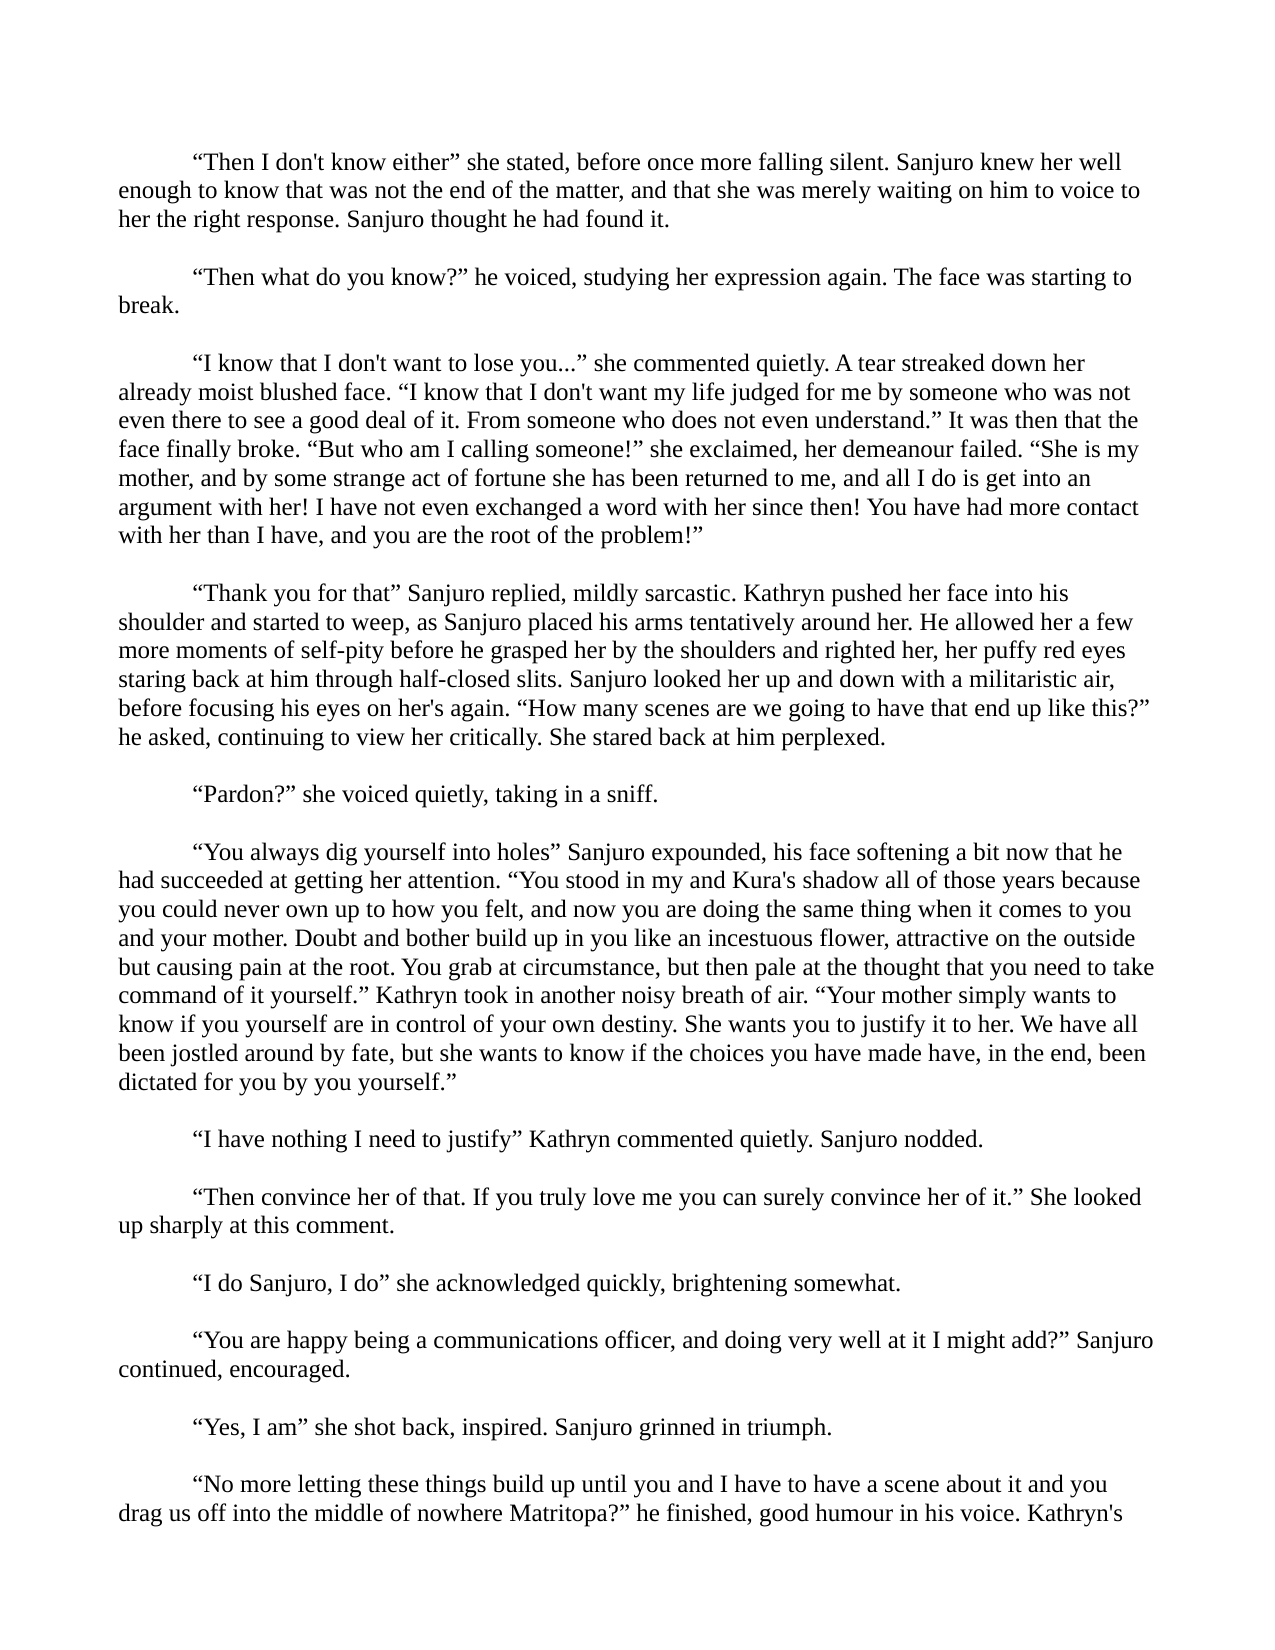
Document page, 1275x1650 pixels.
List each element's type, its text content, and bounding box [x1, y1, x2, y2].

text “Then I don't know either” she stated, before once more falling silent. Sanjuro knew her well enough to know that was not the end of the matter, and that she was merely waiting on him to voice to her the right response. Sanjuro thought he had found it. [118, 147, 1157, 233]
text “Then convince her of that. If you truly love me you can surely convince her of it.” She looked up sharply at this comment. [118, 1182, 1157, 1239]
text “No more letting these things build up until you and I have to have a scene about it and you drag us off into the middle of nowhere Matritopa?” he finished, good humour in his voice. Kathryn's [118, 1469, 1157, 1527]
text “I have nothing I need to justify” Kathryn commented quietly. Sanjuro nodded. [118, 1124, 1157, 1153]
text “I do Sanjuro, I do” she acknowledged quickly, brightening somewhat. [118, 1268, 1157, 1297]
text “I know that I don't want to lose you...” she commented quietly. A tear streaked down her already moist blushed face. “I know that I don't want my life judged for me by someone who was not even there to see a good deal of it. From someone who does not even understand.” It was then that the face finally broke. “But who am I calling someone!” she exclaimed, her demeanour failed. “She is my mother, and by some strange act of fortune she has been returned to me, and all I do is get into an argument with her! I have not even exchanged a word with her since then! You have had more contact with her than I have, and you are the root of the problem!” [118, 348, 1157, 549]
text “You are happy being a communications officer, and doing very well at it I might add?” Sanjuro continued, encouraged. [118, 1326, 1157, 1383]
text “Thank you for that” Sanjuro replied, mildly sarcastic. Kathryn pushed her face into his shoulder and started to weep, as Sanjuro placed his arms tentatively around her. He allowed her a few more moments of self-pity before he grasped her by the shoulders and righted her, her puffy red eyes staring back at him through half-closed slits. Sanjuro looked her up and down with a militaristic air, before focusing his eyes on her's again. “How many scenes are we going to have that end up like this?” he asked, continuing to view her critically. She stared back at him perplexed. [118, 578, 1157, 751]
text “You always dig yourself into holes” Sanjuro expounded, his face softening a bit now that he had succeeded at getting her attention. “You stood in my and Kura's shadow all of those years because you could never own up to how you felt, and now you are doing the same thing when it comes to you and your mother. Doubt and bother build up in you like an incestuous flower, attractive on the outside but causing pain at the root. You grab at circumstance, but then pale at the thought that you need to take command of it yourself.” Kathryn took in another noisy breath of air. “Your mother simply wants to know if you yourself are in control of your own destiny. She wants you to justify it to her. We have all been jostled around by fate, but she wants to know if the choices you have made have, in the end, been dictated for you by you yourself.” [118, 837, 1157, 1096]
text “Pardon?” she voiced quietly, taking in a sniff. [118, 779, 1157, 808]
text “Yes, I am” she shot back, inspired. Sanjuro grinned in triumph. [118, 1412, 1157, 1441]
text “Then what do you know?” he voiced, studying her expression again. The face was starting to break. [118, 262, 1157, 319]
